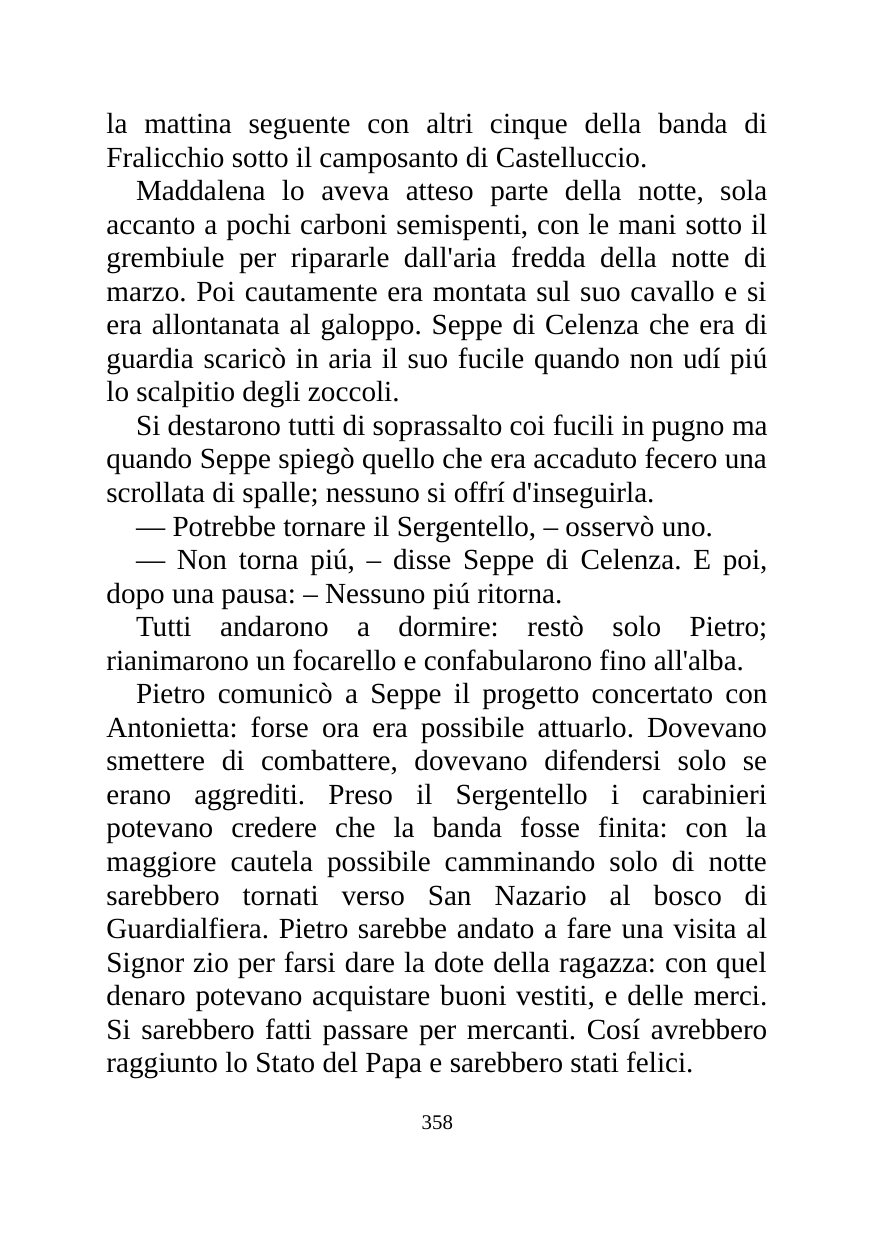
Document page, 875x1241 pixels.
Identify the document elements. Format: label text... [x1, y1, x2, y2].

text — Potrebbe tornare il Sergentello, – osservò uno. [106, 509, 768, 542]
text Tutti andarono a dormire: restò solo Pietro; rianimarono un focarello e confabularono fino all'alba. [106, 609, 768, 676]
text Maddalena lo aveva atteso parte della notte, sola accanto a pochi carboni semispenti, con le mani sotto il grembiule per ripararle dall'aria fredda della notte di marzo. Poi cautamente era montata sul suo cavallo e si era allontanata al galoppo. Seppe di Celenza che era di guardia scaricò in aria il suo fucile quando non udí piú lo scalpitio degli zoccoli. [106, 173, 768, 408]
text Si destarono tutti di soprassalto coi fucili in pugno ma quando Seppe spiegò quello che era accaduto fecero una scrollata di spalle; nessuno si offrí d'inseguirla. [106, 408, 768, 509]
text la mattina seguente con altri cinque della banda di Fralicchio sotto il camposanto di Castelluccio. [106, 106, 768, 173]
text Pietro comunicò a Seppe il progetto concertato con Antonietta: forse ora era possibile attuarlo. Dovevano smettere di combattere, dovevano difendersi solo se erano aggrediti. Preso il Sergentello i carabinieri potevano credere che la banda fosse finita: con la maggiore cautela possibile camminando solo di notte sarebbero tornati verso San Nazario al bosco di Guardialfiera. Pietro sarebbe andato a fare una visita al Signor zio per farsi dare la dote della ragazza: con quel denaro potevano acquistare buoni vestiti, e delle merci. Si sarebbero fatti passare per mercanti. Cosí avrebbero raggiunto lo Stato del Papa e sarebbero stati felici. [106, 676, 768, 1079]
text — Non torna piú, – disse Seppe di Celenza. E poi, dopo una pausa: – Nessuno piú ritorna. [106, 542, 768, 609]
